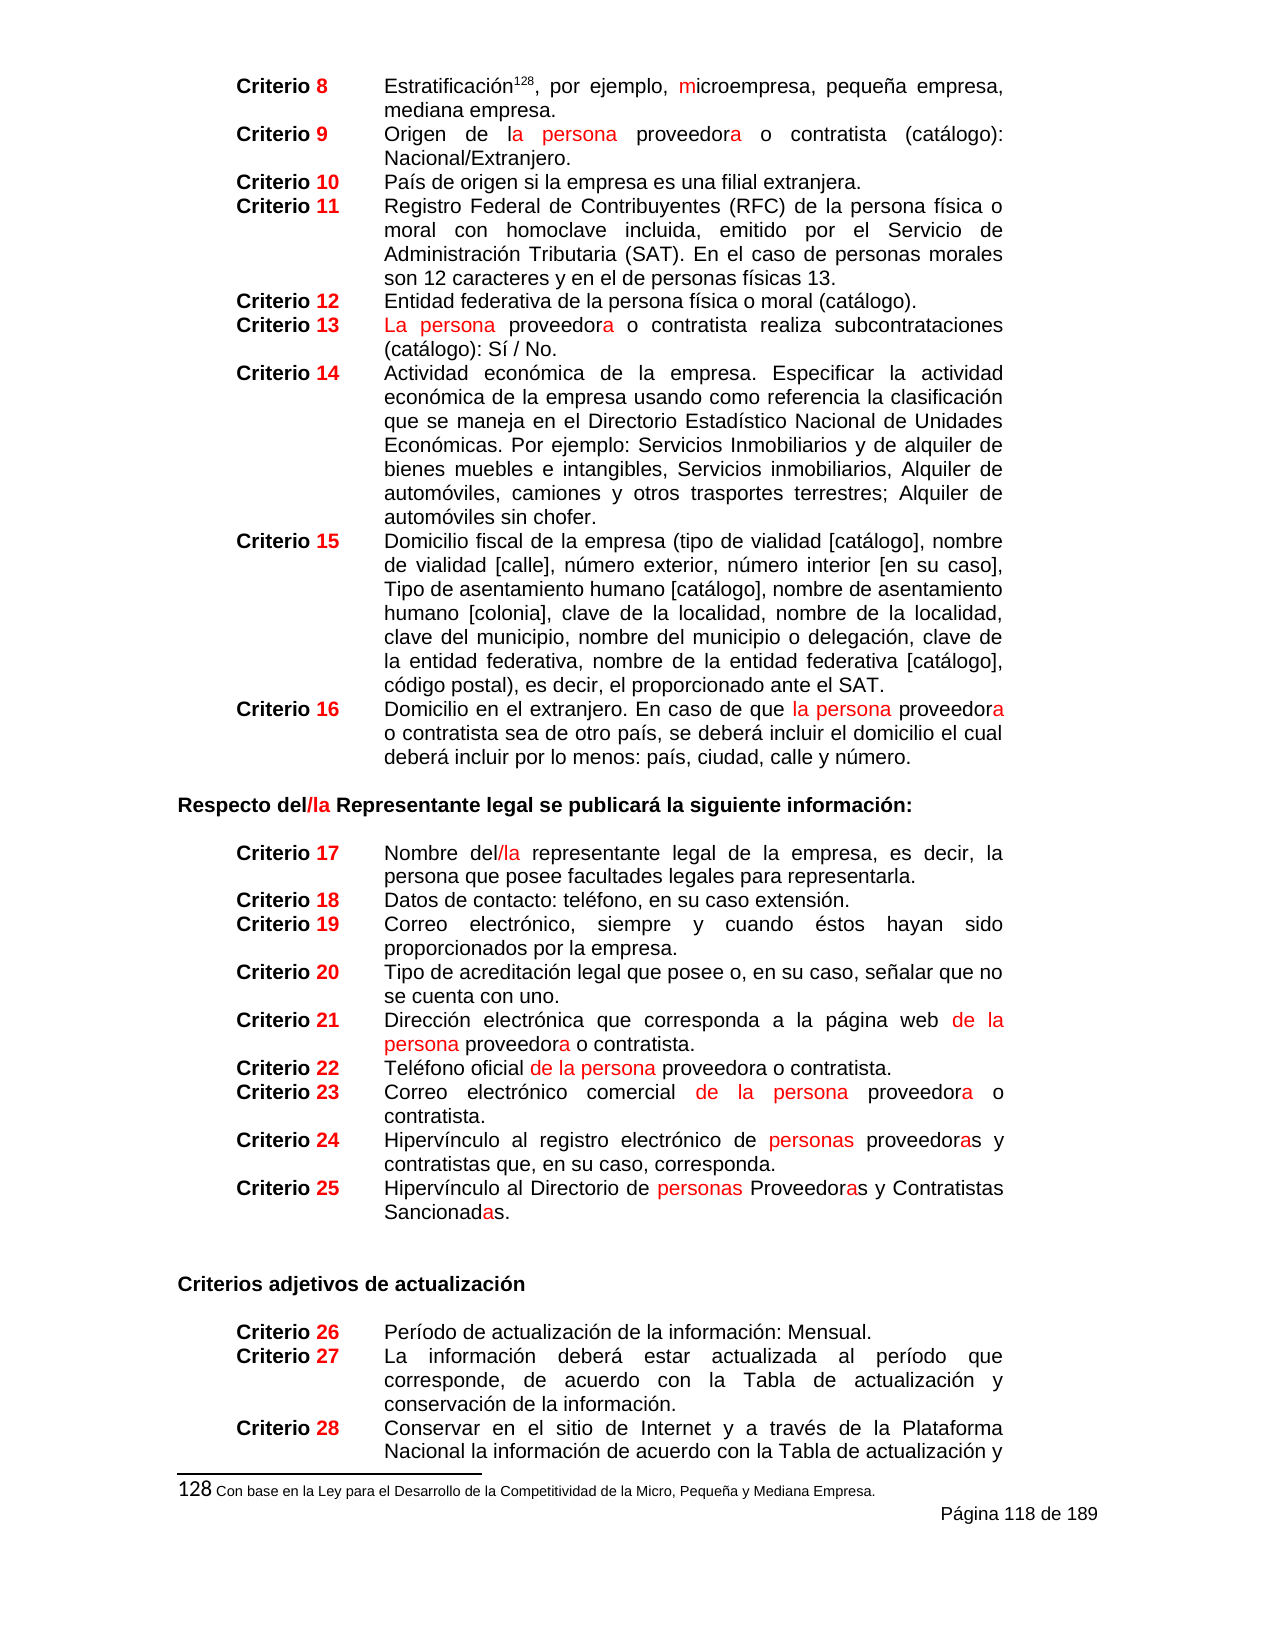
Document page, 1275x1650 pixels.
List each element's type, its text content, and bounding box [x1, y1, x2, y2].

text Criterio 8 Estratificación, por ejemplo, microempresa, pequeña empresa, mediana empresa. [236, 74, 1004, 122]
text Respecto del/la Representante legal se publicará la siguiente información: [177, 792, 1004, 816]
text Criterio 24 Hipervínculo al registro electrónico de personas proveedoras y contratistas que, en su caso, corresponda. [236, 1128, 1004, 1176]
text Criterio 12 Entidad federativa de la persona física o moral (catálogo). [236, 289, 1004, 313]
text Criterio 20 Tipo de acreditación legal que posee o, en su caso, señalar que no se cuenta con uno. [236, 960, 1004, 1008]
text Criterio 21 Dirección electrónica que corresponda a la página web de la persona proveedora o contratista. [236, 1008, 1004, 1056]
text Criterio 10 País de origen si la empresa es una filial extranjera. [236, 169, 1004, 193]
text Criterios adjetivos de actualización [177, 1272, 1009, 1296]
text Criterio 13 La persona proveedora o contratista realiza subcontrataciones (catálogo): Sí / No. [236, 313, 1004, 361]
text Criterio 26 Período de actualización de la información: Mensual. [236, 1319, 1004, 1343]
text Criterio 9 Origen de la persona proveedora o contratista (catálogo): Nacional/Extranjero. [236, 122, 1004, 169]
text Criterio 19 Correo electrónico, siempre y cuando éstos hayan sido proporcionados por la empresa. [236, 912, 1004, 960]
text Criterio 25 Hipervínculo al Directorio de personas Proveedoras y Contratistas Sancionadas. [236, 1176, 1004, 1224]
text Criterio 18 Datos de contacto: teléfono, en su caso extensión. [236, 888, 1004, 912]
text Criterio 14 Actividad económica de la empresa. Especificar la actividad económica de la empresa usando como referencia la clasificación que se maneja en el Directorio Estadístico Nacional de Unidades Económicas. Por ejemplo: Servicios Inmobiliarios y de alquiler de bienes muebles e intangibles, Servicios inmobiliarios, Alquiler de automóviles, camiones y otros trasportes terrestres; Alquiler de automóviles sin chofer. [236, 361, 1004, 529]
text Criterio 16 Domicilio en el extranjero. En caso de que la persona proveedora o contratista sea de otro país, se deberá incluir el domicilio el cual deberá incluir por lo menos: país, ciudad, calle y número. [236, 697, 1004, 768]
list Con base en la Ley para el Desarrollo de la Competitividad de la Micro, Pequeña y Mediana Empresa. [177, 1474, 1094, 1502]
text Criterio 11 Registro Federal de Contribuyentes (RFC) de la persona física o moral con homoclave incluida, emitido por el Servicio de Administración Tributaria (SAT). En el caso de personas morales son 12 caracteres y en el de personas físicas 13. [236, 193, 1004, 289]
text Criterio 17 Nombre del/la representante legal de la empresa, es decir, la persona que posee facultades legales para representarla. [236, 840, 1004, 888]
text Criterio 22 Teléfono oficial de la persona proveedora o contratista. [236, 1056, 1004, 1080]
text Criterio 28 Conservar en el sitio de Internet y a través de la Plataforma Nacional la información de acuerdo con la Tabla de actualización y [236, 1415, 1004, 1463]
text Criterio 15 Domicilio fiscal de la empresa (tipo de vialidad [catálogo], nombre de vialidad [calle], número exterior, número interior [en su caso], Tipo de asentamiento humano [catálogo], nombre de asentamiento humano [colonia], clave de la localidad, nombre de la localidad, clave del municipio, nombre del municipio o delegación, clave de la entidad federativa, nombre de la entidad federativa [catálogo], código postal), es decir, el proporcionado ante el SAT. [236, 529, 1004, 697]
text Criterio 23 Correo electrónico comercial de la persona proveedora o contratista. [236, 1080, 1004, 1128]
text Criterio 27 La información deberá estar actualizada al período que corresponde, de acuerdo con la Tabla de actualización y conservación de la información. [236, 1343, 1004, 1415]
